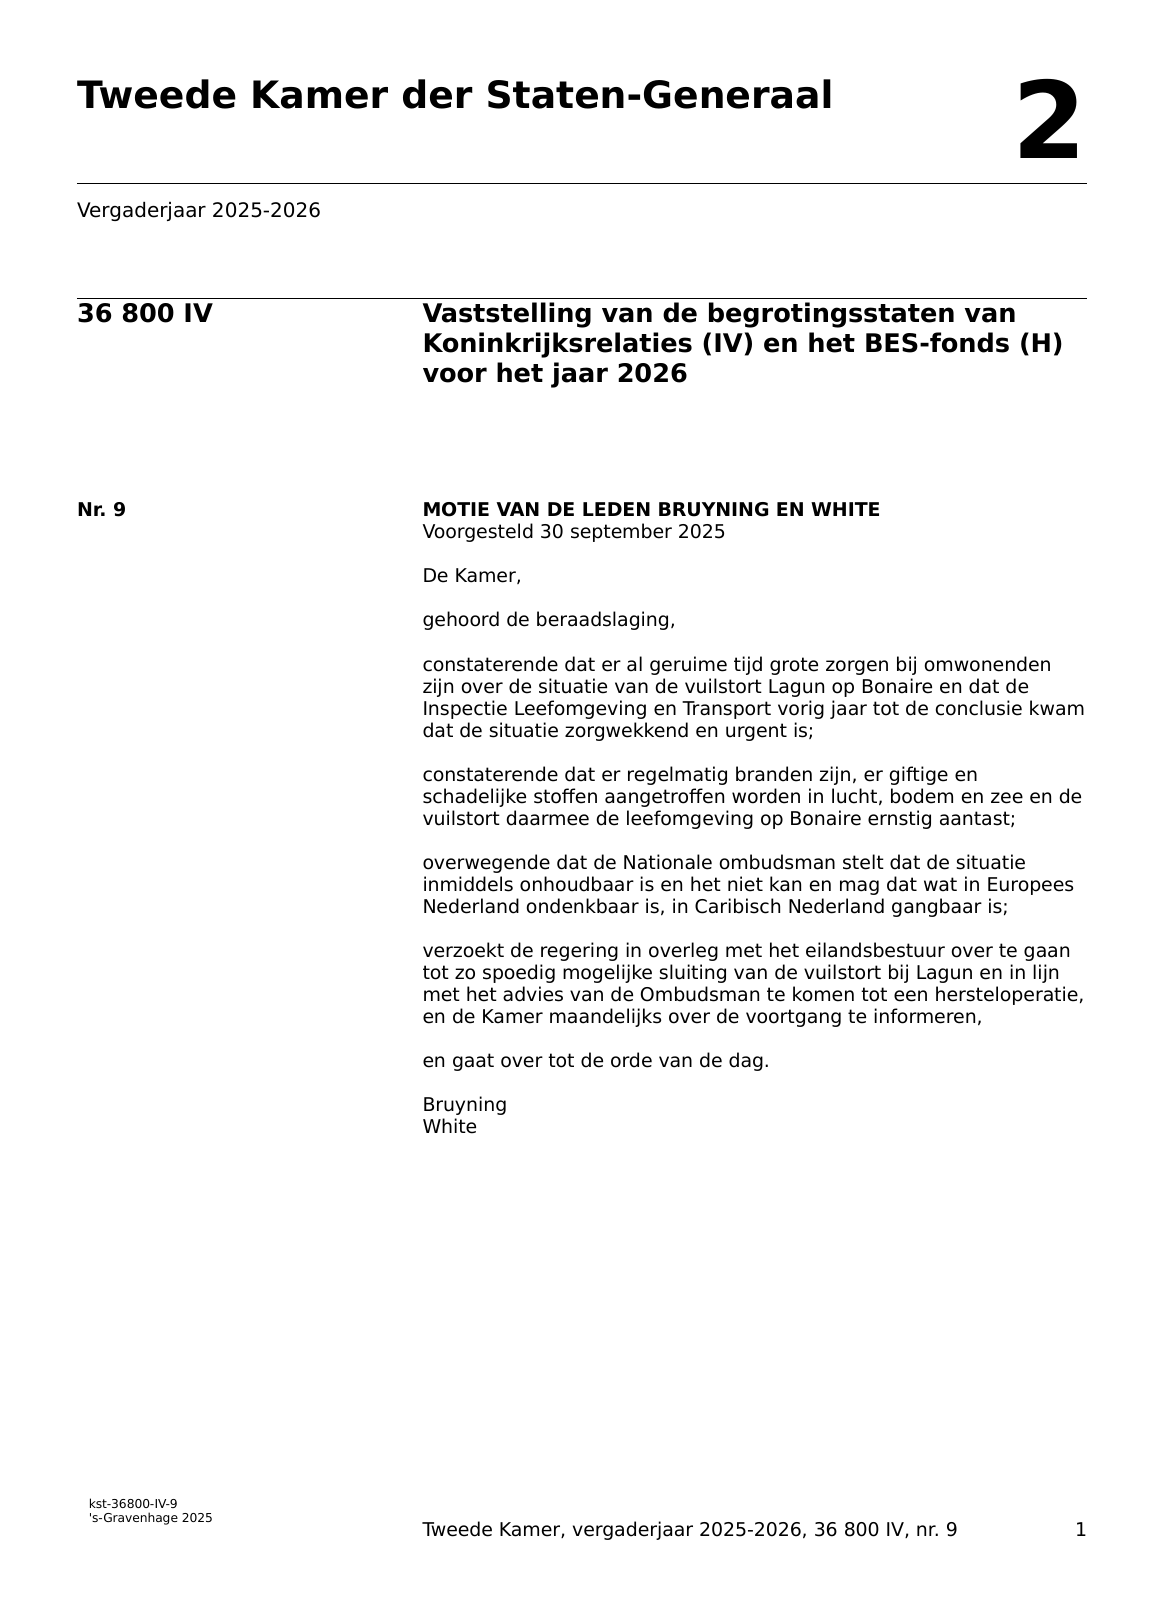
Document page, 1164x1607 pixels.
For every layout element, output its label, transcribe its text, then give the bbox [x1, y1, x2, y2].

text Bruyning [422, 1094, 1087, 1116]
text kst-36800-IV-9 [88, 1497, 323, 1511]
text 's-Gravenhage 2025 [88, 1511, 323, 1525]
text Voorgesteld 30 september 2025 [422, 521, 1087, 543]
text constaterende dat er al geruime tijd grote zorgen bij omwonenden zijn over de situatie van de vuilstort Lagun op Bonaire en dat de Inspectie Leefomgeving en Transport vorig jaar tot de conclusie kwam dat de situatie zorgwekkend en urgent is; [422, 653, 1087, 741]
text verzoekt de regering in overleg met het eilandsbestuur over te gaan tot zo spoedig mogelijke sluiting van de vuilstort bij Lagun en in lijn met het advies van de Ombudsman te komen tot een hersteloperatie, en de Kamer maandelijks over de voortgang te informeren, [422, 940, 1087, 1028]
text gehoord de beraadslaging, [422, 609, 1087, 631]
subtitle 36 800 IV Vaststelling van de begrotingsstaten van Koninkrijksrelaties (IV) en het BES-fonds (H) voor het jaar 2026 [77, 299, 1087, 388]
text en gaat over tot de orde van de dag. [422, 1050, 1087, 1072]
table_header 2 [886, 59, 1087, 183]
text White [422, 1116, 1087, 1138]
subtitle Nr. 9 MOTIE VAN DE LEDEN BRUYNING EN WHITE [77, 499, 1087, 521]
table_header Tweede Kamer der Staten-Generaal [77, 59, 886, 183]
text De Kamer, [422, 565, 1087, 587]
text constaterende dat er regelmatig branden zijn, er giftige en schadelijke stoffen aangetroffen worden in lucht, bodem en zee en de vuilstort daarmee de leefomgeving op Bonaire ernstig aantast; [422, 764, 1087, 829]
text overwegende dat de Nationale ombudsman stelt dat de situatie inmiddels onhoudbaar is en het niet kan en mag dat wat in Europees Nederland ondenkbaar is, in Caribisch Nederland gangbaar is; [422, 852, 1087, 918]
table_cell Vergaderjaar 2025-2026 [77, 184, 1087, 298]
